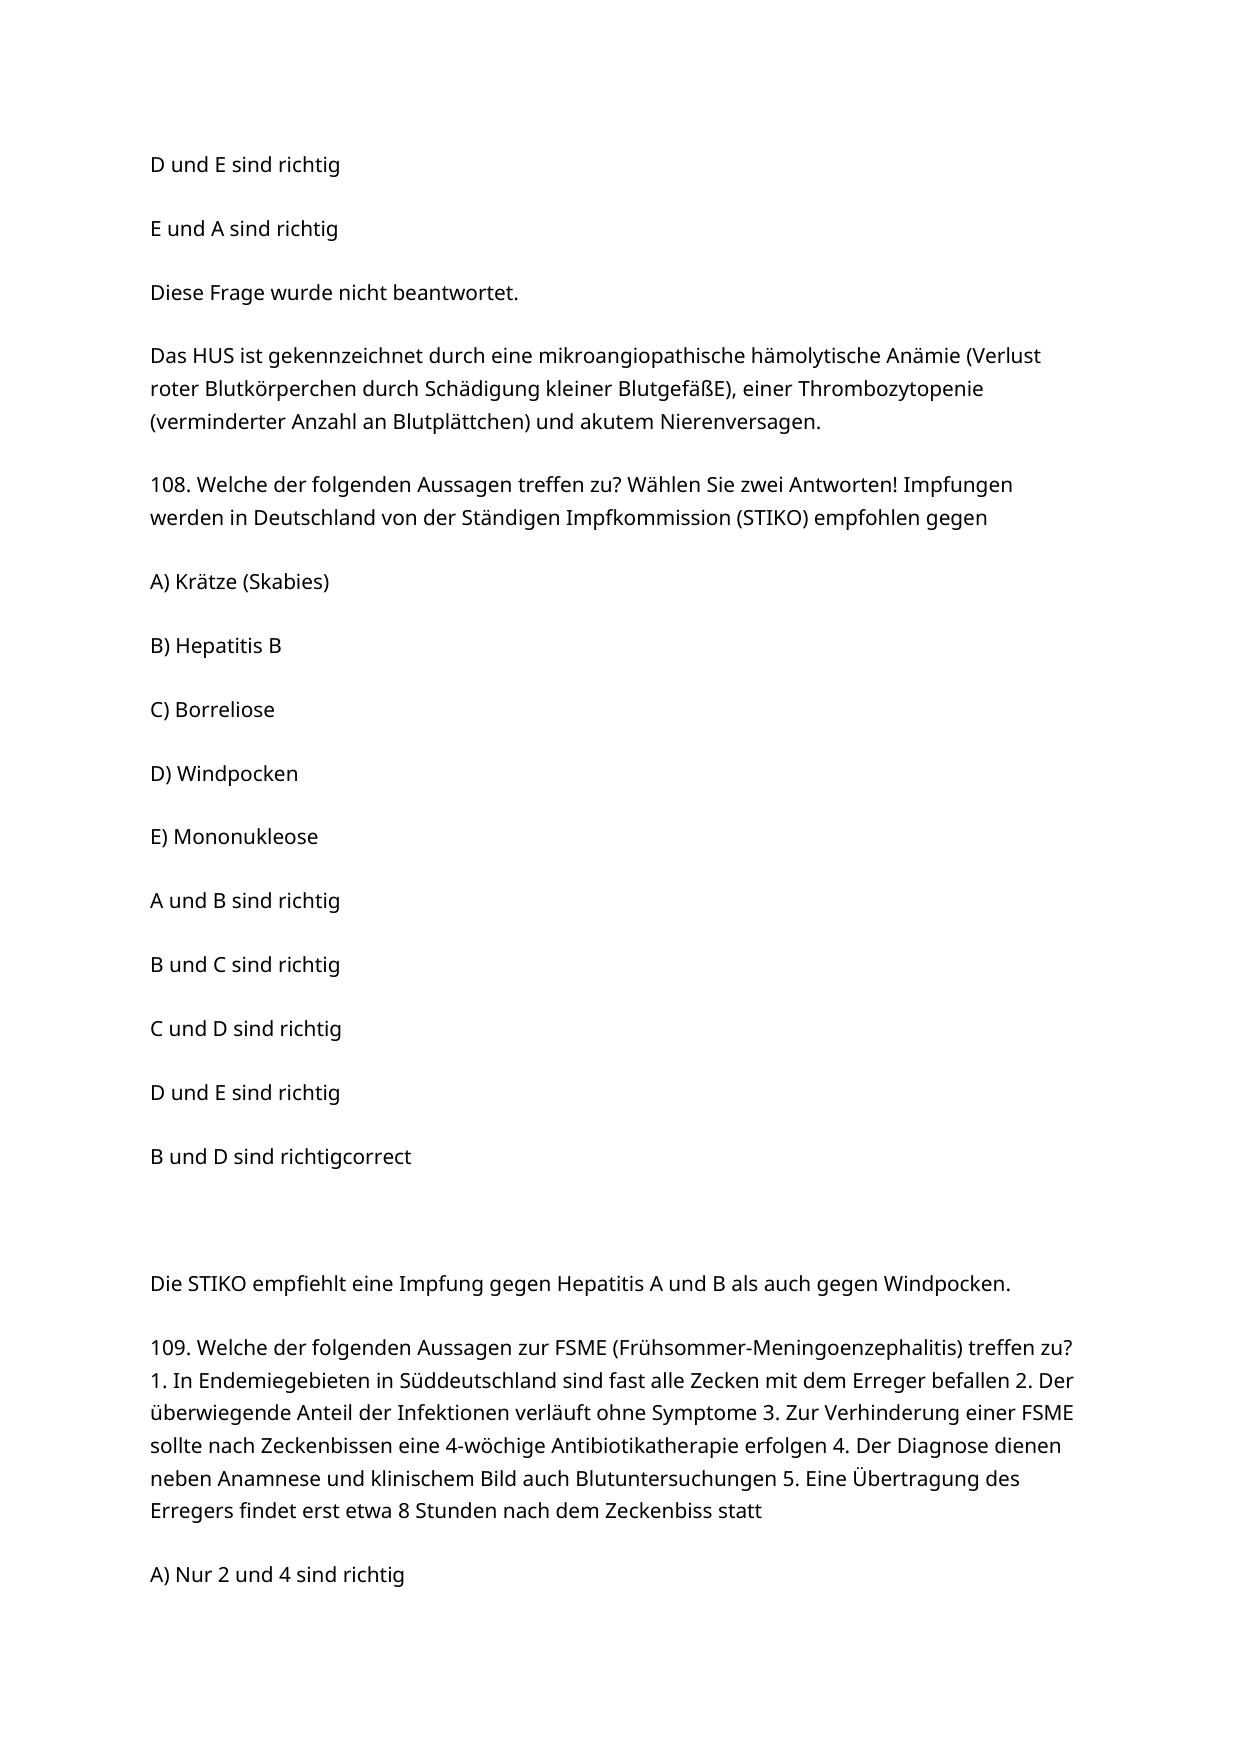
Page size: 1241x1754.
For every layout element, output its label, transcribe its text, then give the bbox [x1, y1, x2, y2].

text C) Borreliose [150, 695, 1090, 723]
text 109. Welche der folgenden Aussagen zur FSME (Frühsommer-Meningoenzephalitis) treffen zu? 1. In Endemiegebieten in Süddeutschland sind fast alle Zecken mit dem Erreger befallen 2. Der überwiegende Anteil der Infektionen verläuft ohne Symptome 3. Zur Verhinderung einer FSME sollte nach Zeckenbissen eine 4-wöchige Antibiotikatherapie erfolgen 4. Der Diagnose dienen neben Anamnese und klinischem Bild auch Blutuntersuchungen 5. Eine Übertragung des Erregers findet erst etwa 8 Stunden nach dem Zeckenbiss statt [150, 1333, 1090, 1525]
text Das HUS ist gekennzeichnet durch eine mikroangiopathische hämolytische Anämie (Verlust roter Blutkörperchen durch Schädigung kleiner BlutgefäßE), einer Thrombozytopenie (verminderter Anzahl an Blutplättchen) und akutem Nierenversagen. [150, 342, 1090, 435]
text E und A sind richtig [150, 214, 1090, 242]
text A) Nur 2 und 4 sind richtig [150, 1560, 1090, 1589]
text D und E sind richtig [150, 1078, 1090, 1106]
text A) Krätze (Skabies) [150, 567, 1090, 596]
text B) Hepatitis B [150, 631, 1090, 659]
text B und C sind richtig [150, 950, 1090, 979]
text D und E sind richtig [150, 150, 1090, 178]
text E) Mononukleose [150, 822, 1090, 851]
text D) Windpocken [150, 759, 1090, 787]
text A und B sind richtig [150, 886, 1090, 915]
text Die STIKO empfiehlt eine Impfung gegen Hepatitis A und B als auch gegen Windpocken. [150, 1269, 1090, 1298]
text C und D sind richtig [150, 1014, 1090, 1042]
text Diese Frage wurde nicht beantwortet. [150, 278, 1090, 306]
text B und D sind richtigcorrect [150, 1142, 1090, 1170]
text 108. Welche der folgenden Aussagen treffen zu? Wählen Sie zwei Antworten! Impfungen werden in Deutschland von der Ständigen Impfkommission (STIKO) empfohlen gegen [150, 471, 1090, 532]
